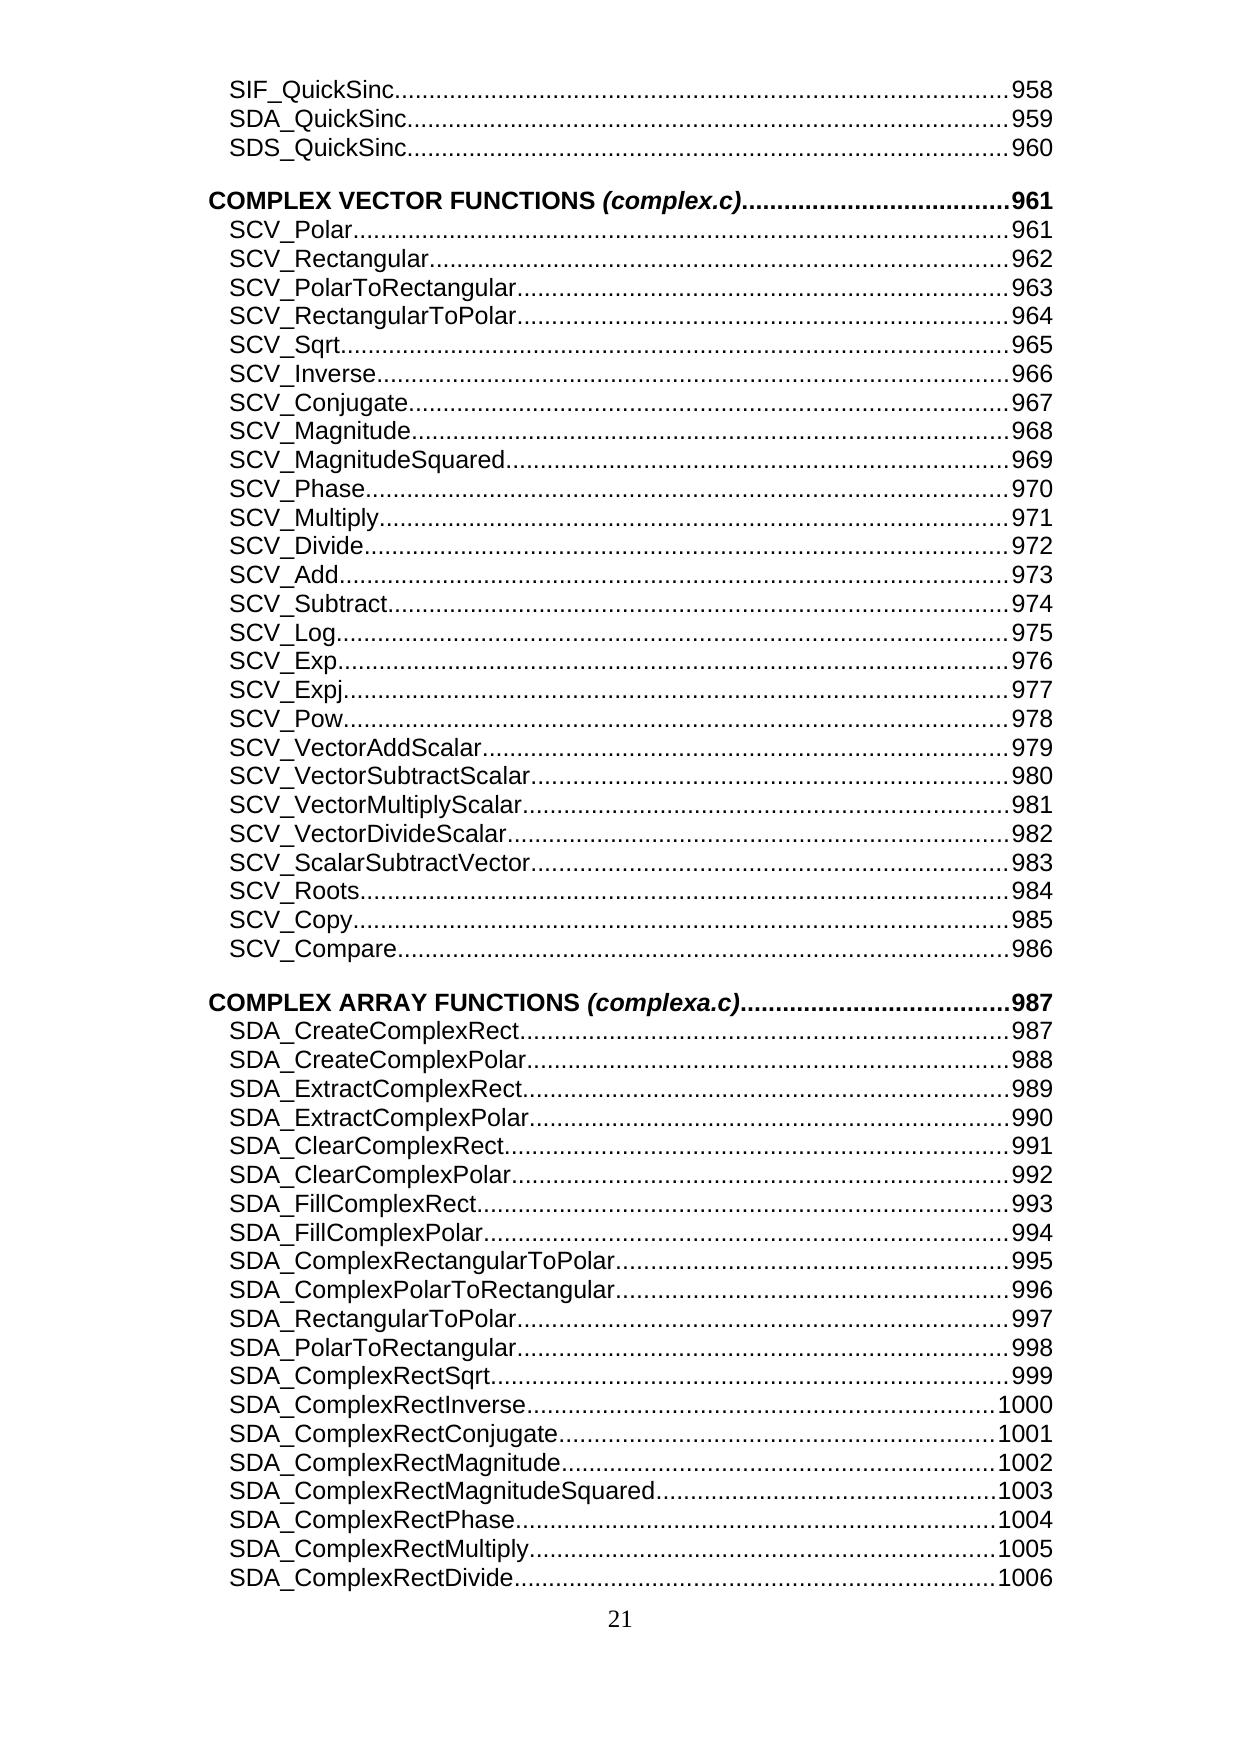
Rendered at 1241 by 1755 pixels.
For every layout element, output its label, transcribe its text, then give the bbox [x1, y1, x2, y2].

text SDS_QuickSinc 960 [229, 132, 1053, 161]
text SCV_Copy 985 [229, 905, 1053, 934]
text SDA_ComplexRectDivide 1006 [229, 1562, 1053, 1591]
text SDA_ExtractComplexPolar 990 [229, 1102, 1053, 1131]
text SDA_CreateComplexPolar 988 [229, 1045, 1053, 1074]
text SIF_QuickSinc 958 [229, 75, 1053, 104]
text SCV_RectangularToPolar 964 [229, 301, 1053, 330]
text SCV_Rectangular 962 [229, 244, 1053, 272]
text SDA_ComplexPolarToRectangular 996 [229, 1275, 1053, 1304]
text SCV_Multiply 971 [229, 502, 1053, 531]
text SDA_CreateComplexRect 987 [229, 1016, 1053, 1045]
text SCV_Exp 976 [229, 646, 1053, 675]
text SCV_Polar 961 [229, 215, 1053, 244]
text SDA_ClearComplexRect 991 [229, 1131, 1053, 1160]
text COMPLEX ARRAY FUNCTIONS (complexa.c) 987 [208, 987, 1053, 1016]
text SCV_VectorAddScalar 979 [229, 732, 1053, 761]
text SCV_Pow 978 [229, 704, 1053, 732]
text SCV_Conjugate 967 [229, 387, 1053, 416]
text SDA_QuickSinc 959 [229, 104, 1053, 132]
text SCV_Inverse 966 [229, 359, 1053, 387]
text SCV_VectorDivideScalar 982 [229, 819, 1053, 847]
text SCV_Add 973 [229, 560, 1053, 589]
text SDA_ComplexRectangularToPolar 995 [229, 1246, 1053, 1275]
text SDA_ComplexRectMultiply 1005 [229, 1534, 1053, 1562]
text SDA_ComplexRectPhase 1004 [229, 1505, 1053, 1534]
text SDA_FillComplexPolar 994 [229, 1217, 1053, 1246]
text COMPLEX VECTOR FUNCTIONS (complex.c) 961 [208, 186, 1053, 215]
text SCV_Roots 984 [229, 876, 1053, 905]
text SDA_ComplexRectSqrt 999 [229, 1361, 1053, 1390]
text SCV_ScalarSubtractVector 983 [229, 847, 1053, 876]
text SDA_ComplexRectInverse 1000 [229, 1390, 1053, 1419]
text SCV_Log 975 [229, 617, 1053, 646]
text SCV_Sqrt 965 [229, 330, 1053, 359]
text SCV_Phase 970 [229, 474, 1053, 502]
text SDA_ExtractComplexRect 989 [229, 1074, 1053, 1102]
text SCV_Subtract 974 [229, 589, 1053, 617]
text SCV_VectorMultiplyScalar 981 [229, 790, 1053, 819]
text SDA_FillComplexRect 993 [229, 1189, 1053, 1217]
text SCV_Compare 986 [229, 934, 1053, 962]
text SCV_Divide 972 [229, 531, 1053, 560]
text SCV_PolarToRectangular 963 [229, 272, 1053, 301]
text SDA_RectangularToPolar 997 [229, 1304, 1053, 1332]
text SCV_Magnitude 968 [229, 416, 1053, 445]
text SDA_ComplexRectMagnitudeSquared 1003 [229, 1476, 1053, 1505]
text SCV_MagnitudeSquared 969 [229, 445, 1053, 474]
text SDA_ClearComplexPolar 992 [229, 1160, 1053, 1189]
text SCV_VectorSubtractScalar 980 [229, 761, 1053, 790]
text SDA_ComplexRectConjugate 1001 [229, 1419, 1053, 1447]
text SCV_Expj 977 [229, 675, 1053, 704]
text SDA_PolarToRectangular 998 [229, 1332, 1053, 1361]
text SDA_ComplexRectMagnitude 1002 [229, 1447, 1053, 1476]
